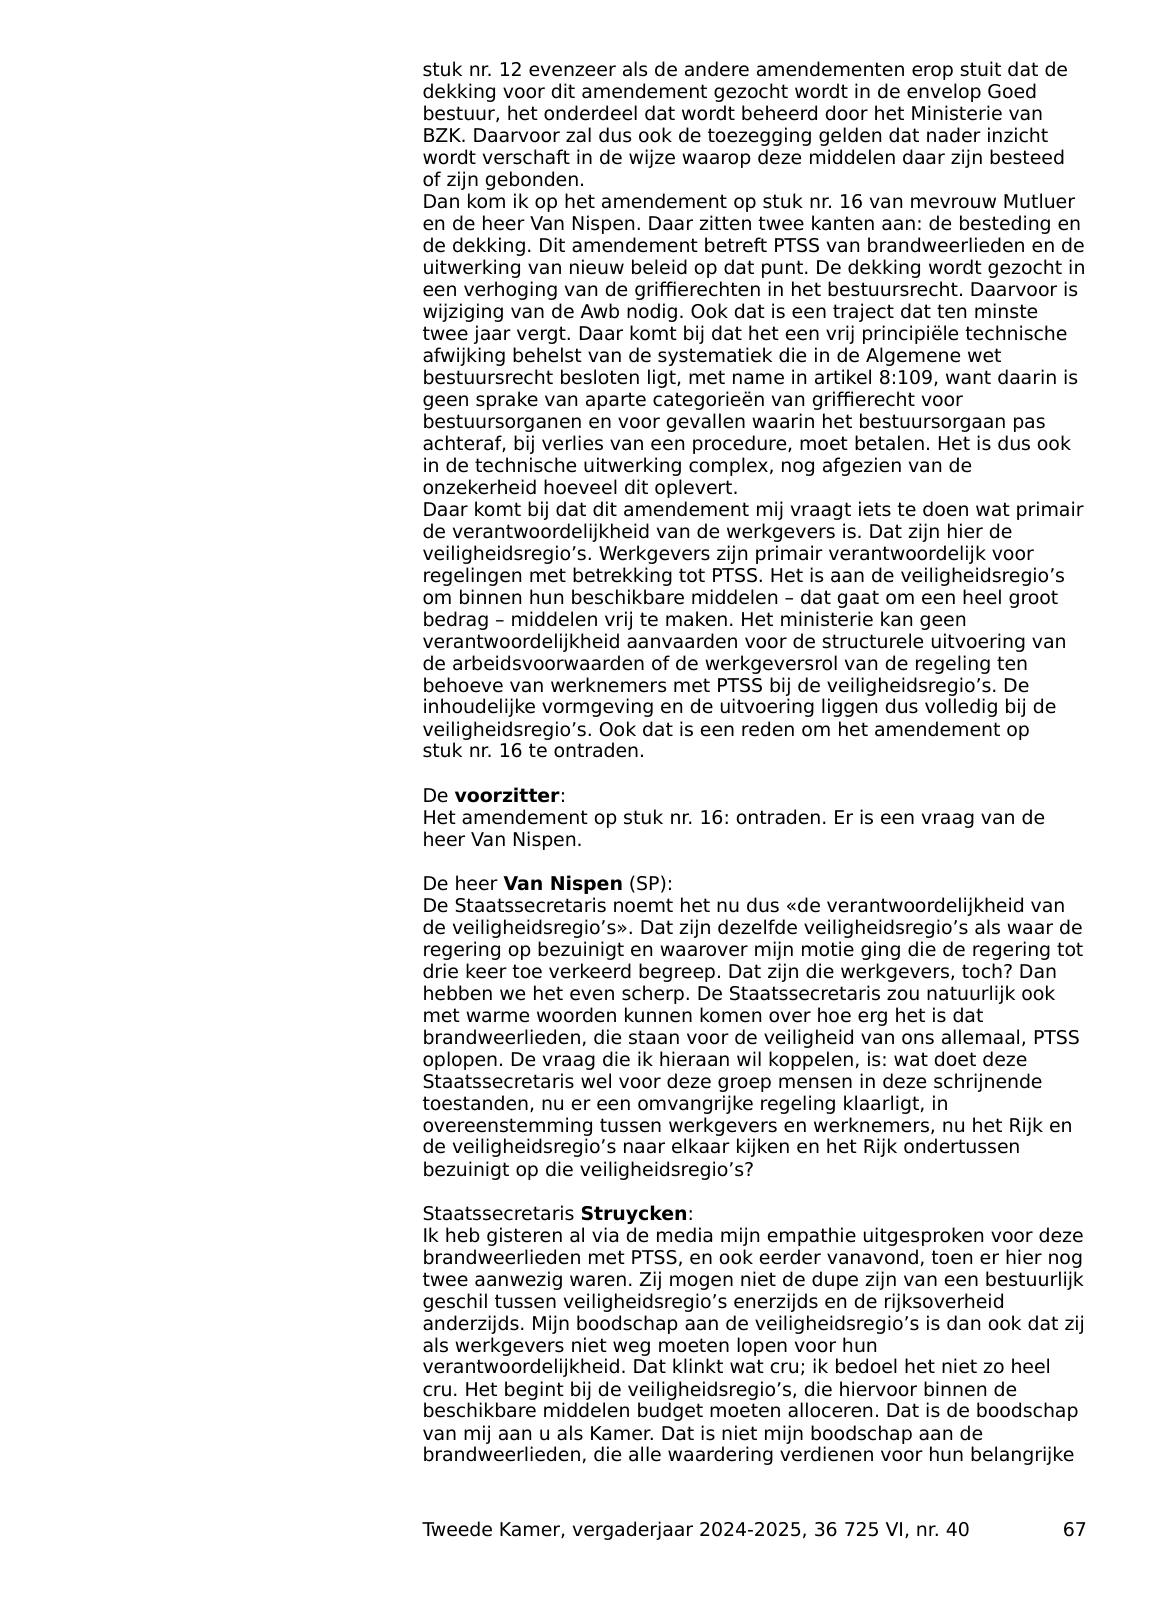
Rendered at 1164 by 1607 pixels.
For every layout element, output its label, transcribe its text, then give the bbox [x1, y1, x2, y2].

text Staatssecretaris Struycken: [422, 1203, 1087, 1224]
text De Staatssecretaris noemt het nu dus «de verantwoordelijkheid van de veiligheidsregio’s». Dat zijn dezelfde veiligheidsregio’s als waar de regering op bezuinigt en waarover mijn motie ging die de regering tot drie keer toe verkeerd begreep. Dat zijn die werkgevers, toch? Dan hebben we het even scherp. De Staatssecretaris zou natuurlijk ook met warme woorden kunnen komen over hoe erg het is dat brandweerlieden, die staan voor de veiligheid van ons allemaal, PTSS oplopen. De vraag die ik hieraan wil koppelen, is: wat doet deze Staatssecretaris wel voor deze groep mensen in deze schrijnende toestanden, nu er een omvangrijke regeling klaarligt, in overeenstemming tussen werkgevers en werknemers, nu het Rijk en de veiligheidsregio’s naar elkaar kijken en het Rijk ondertussen bezuinigt op die veiligheidsregio’s? [422, 895, 1087, 1180]
text Dan kom ik op het amendement op stuk nr. 16 van mevrouw Mutluer en de heer Van Nispen. Daar zitten twee kanten aan: de besteding en de dekking. Dit amendement betreft PTSS van brandweerlieden en de uitwerking van nieuw beleid op dat punt. De dekking wordt gezocht in een verhoging van de griffierechten in het bestuursrecht. Daarvoor is wijziging van de Awb nodig. Ook dat is een traject dat ten minste twee jaar vergt. Daar komt bij dat het een vrij principiële technische afwijking behelst van de systematiek die in de Algemene wet bestuursrecht besloten ligt, met name in artikel 8:109, want daarin is geen sprake van aparte categorieën van griffierecht voor bestuursorganen en voor gevallen waarin het bestuursorgaan pas achteraf, bij verlies van een procedure, moet betalen. Het is dus ook in de technische uitwerking complex, nog afgezien van de onzekerheid hoeveel dit oplevert. [422, 191, 1087, 499]
text Het amendement op stuk nr. 16: ontraden. Er is een vraag van de heer Van Nispen. [422, 807, 1087, 851]
text Daar komt bij dat dit amendement mij vraagt iets te doen wat primair de verantwoordelijkheid van de werkgevers is. Dat zijn hier de veiligheidsregio’s. Werkgevers zijn primair verantwoordelijk voor regelingen met betrekking tot PTSS. Het is aan de veiligheidsregio’s om binnen hun beschikbare middelen – dat gaat om een heel groot bedrag – middelen vrij te maken. Het ministerie kan geen verantwoordelijkheid aanvaarden voor de structurele uitvoering van de arbeidsvoorwaarden of de werkgeversrol van de regeling ten behoeve van werknemers met PTSS bij de veiligheidsregio’s. De inhoudelijke vormgeving en de uitvoering liggen dus volledig bij de veiligheidsregio’s. Ook dat is een reden om het amendement op stuk nr. 16 te ontraden. [422, 499, 1087, 762]
text De heer Van Nispen (SP): [422, 873, 1087, 895]
text Ik heb gisteren al via de media mijn empathie uitgesproken voor deze brandweerlieden met PTSS, en ook eerder vanavond, toen er hier nog twee aanwezig waren. Zij mogen niet de dupe zijn van een bestuurlijk geschil tussen veiligheidsregio’s enerzijds en de rijksoverheid anderzijds. Mijn boodschap aan de veiligheidsregio’s is dan ook dat zij als werkgevers niet weg moeten lopen voor hun verantwoordelijkheid. Dat klinkt wat cru; ik bedoel het niet zo heel cru. Het begint bij de veiligheidsregio’s, die hiervoor binnen de beschikbare middelen budget moeten alloceren. Dat is de boodschap van mij aan u als Kamer. Dat is niet mijn boodschap aan de brandweerlieden, die alle waardering verdienen voor hun belangrijke [422, 1224, 1087, 1466]
text De voorzitter: [422, 784, 1087, 807]
text stuk nr. 12 evenzeer als de andere amendementen erop stuit dat de dekking voor dit amendement gezocht wordt in de envelop Goed bestuur, het onderdeel dat wordt beheerd door het Ministerie van BZK. Daarvoor zal dus ook de toezegging gelden dat nader inzicht wordt verschaft in de wijze waarop deze middelen daar zijn besteed of zijn gebonden. [422, 59, 1087, 191]
